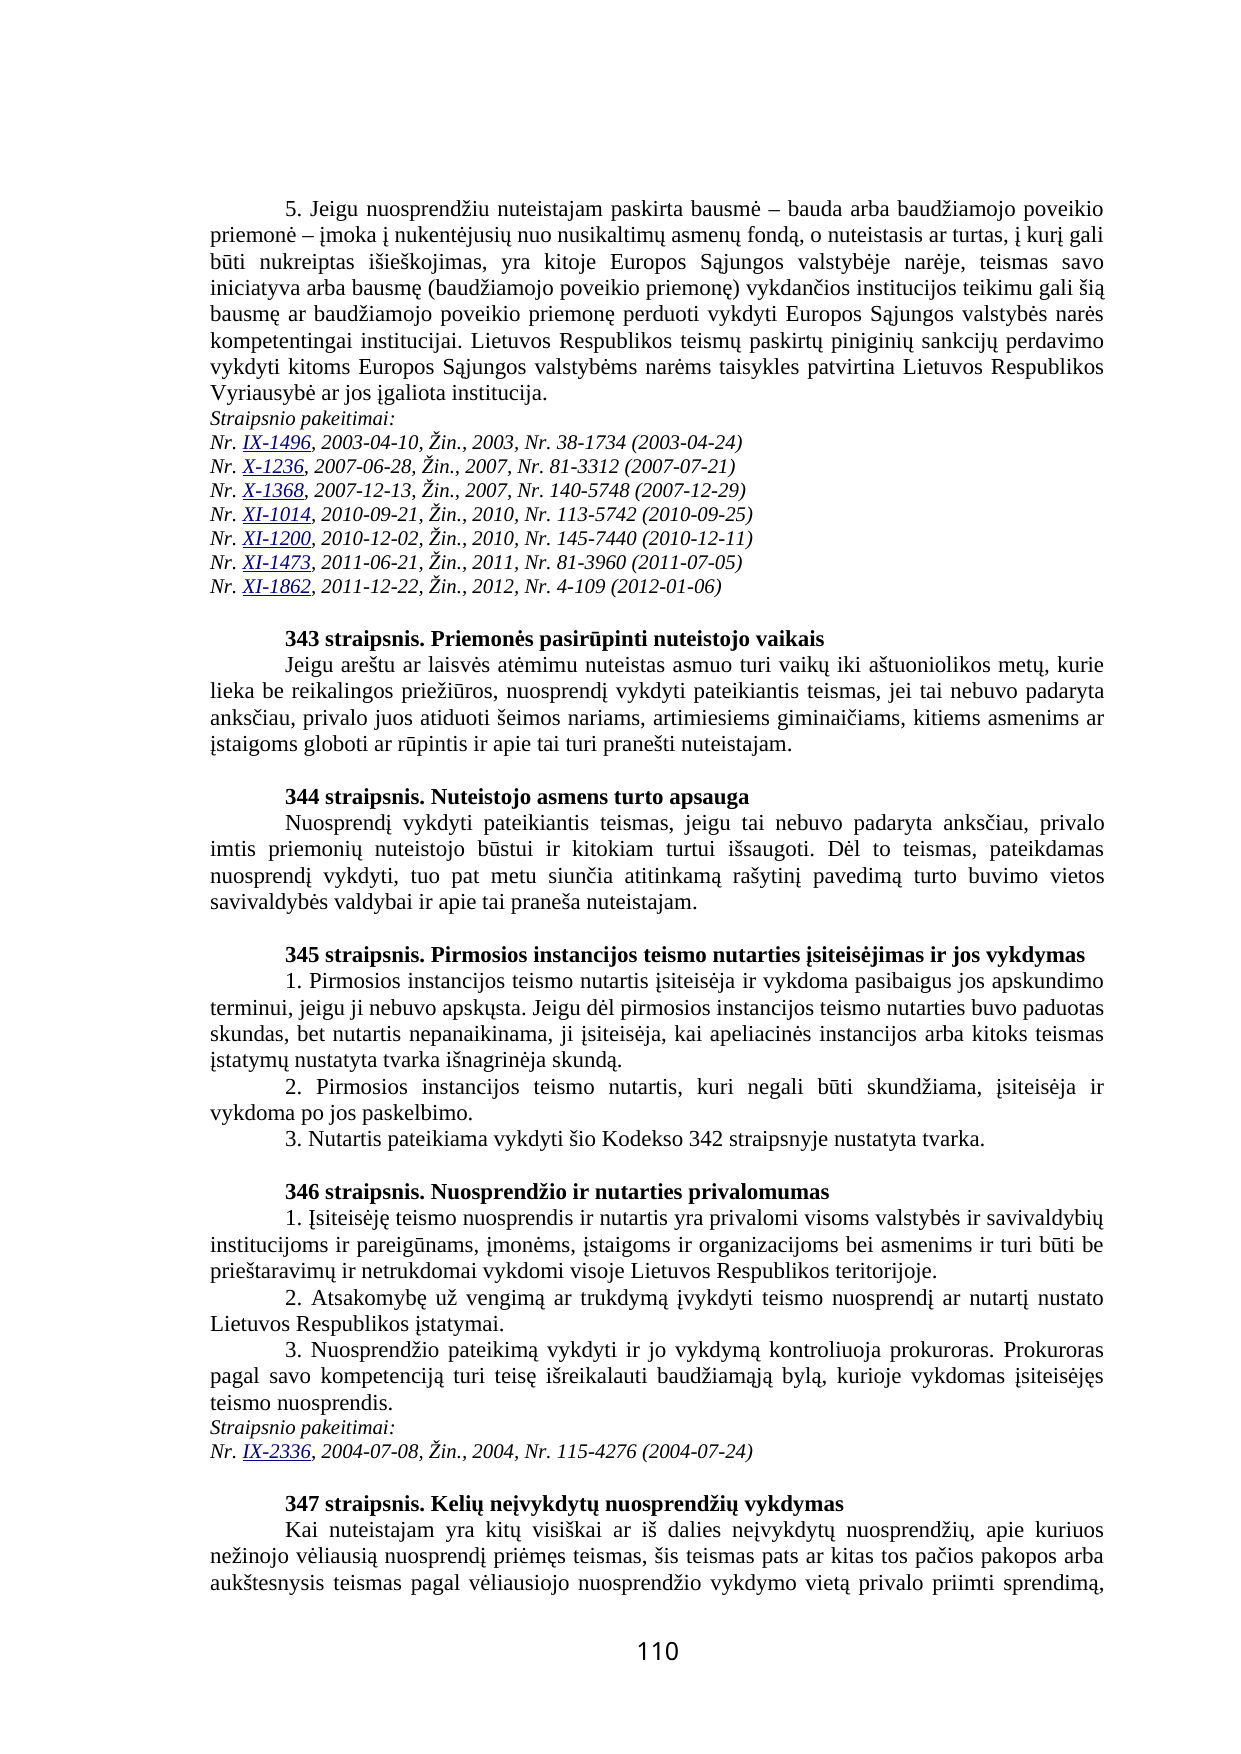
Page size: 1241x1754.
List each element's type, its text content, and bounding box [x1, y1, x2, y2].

text Straipsnio pakeitimai: [210, 1415, 1106, 1439]
text 2. Atsakomybę už vengimą ar trukdymą įvykdyti teismo nuosprendį ar nutartį nustato Lietuvos Respublikos įstatymai. [210, 1283, 1106, 1336]
text 345 straipsnis. Pirmosios instancijos teismo nutarties įsiteisėjimas ir jos vykdymas [285, 941, 1106, 967]
text Nr. IX-1496, 2003-04-10, Žin., 2003, Nr. 38-1734 (2003-04-24) [210, 430, 1106, 454]
text 2. Pirmosios instancijos teismo nutartis, kuri negali būti skundžiama, įsiteisėja ir vykdoma po jos paskelbimo. [210, 1073, 1106, 1125]
text Nr. X-1236, 2007-06-28, Žin., 2007, Nr. 81-3312 (2007-07-21) [210, 454, 1106, 478]
text 3. Nuosprendžio pateikimą vykdyti ir jo vykdymą kontroliuoja prokuroras. Prokuroras pagal savo kompetenciją turi teisę išreikalauti baudžiamąją bylą, kurioje vykdomas įsiteisėjęs teismo nuosprendis. [210, 1336, 1106, 1415]
text 3. Nutartis pateikiama vykdyti šio Kodekso 342 straipsnyje nustatyta tvarka. [210, 1125, 1106, 1152]
text 5. Jeigu nuosprendžiu nuteistajam paskirta bausmė – bauda arba baudžiamojo poveikio priemonė – įmoka į nukentėjusių nuo nusikaltimų asmenų fondą, o nuteistasis ar turtas, į kurį gali būti nukreiptas išieškojimas, yra kitoje Europos Sąjungos valstybėje narėje, teismas savo iniciatyva arba bausmę (baudžiamojo poveikio priemonę) vykdančios institucijos teikimu gali šią bausmę ar baudžiamojo poveikio priemonę perduoti vykdyti Europos Sąjungos valstybės narės kompetentingai institucijai. Lietuvos Respublikos teismų paskirtų piniginių sankcijų perdavimo vykdyti kitoms Europos Sąjungos valstybėms narėms taisykles patvirtina Lietuvos Respublikos Vyriausybė ar jos įgaliota institucija. [210, 195, 1106, 406]
text Nr. X-1368, 2007-12-13, Žin., 2007, Nr. 140-5748 (2007-12-29) [210, 478, 1106, 502]
text Nr. XI-1862, 2011-12-22, Žin., 2012, Nr. 4-109 (2012-01-06) [210, 574, 1106, 598]
text 343 straipsnis. Priemonės pasirūpinti nuteistojo vaikais [210, 625, 1106, 651]
text Nr. IX-2336, 2004-07-08, Žin., 2004, Nr. 115-4276 (2004-07-24) [210, 1439, 1106, 1463]
text 344 straipsnis. Nuteistojo asmens turto apsauga [210, 783, 1106, 809]
text 1. Pirmosios instancijos teismo nutartis įsiteisėja ir vykdoma pasibaigus jos apskundimo terminui, jeigu ji nebuvo apskųsta. Jeigu dėl pirmosios instancijos teismo nutarties buvo paduotas skundas, bet nutartis nepanaikinama, ji įsiteisėja, kai apeliacinės instancijos arba kitoks teismas įstatymų nustatyta tvarka išnagrinėja skundą. [210, 967, 1106, 1073]
text 1. Įsiteisėję teismo nuosprendis ir nutartis yra privalomi visoms valstybės ir savivaldybių institucijoms ir pareigūnams, įmonėms, įstaigoms ir organizacijoms bei asmenims ir turi būti be prieštaravimų ir netrukdomai vykdomi visoje Lietuvos Respublikos teritorijoje. [210, 1204, 1106, 1283]
text Nuosprendį vykdyti pateikiantis teismas, jeigu tai nebuvo padaryta anksčiau, privalo imtis priemonių nuteistojo būstui ir kitokiam turtui išsaugoti. Dėl to teismas, pateikdamas nuosprendį vykdyti, tuo pat metu siunčia atitinkamą rašytinį pavedimą turto buvimo vietos savivaldybės valdybai ir apie tai praneša nuteistajam. [210, 809, 1106, 914]
text Jeigu areštu ar laisvės atėmimu nuteistas asmuo turi vaikų iki aštuoniolikos metų, kurie lieka be reikalingos priežiūros, nuosprendį vykdyti pateikiantis teismas, jei tai nebuvo padaryta anksčiau, privalo juos atiduoti šeimos nariams, artimiesiems giminaičiams, kitiems asmenims ar įstaigoms globoti ar rūpintis ir apie tai turi pranešti nuteistajam. [210, 651, 1106, 756]
text 347 straipsnis. Kelių neįvykdytų nuosprendžių vykdymas [210, 1490, 1106, 1516]
text 346 straipsnis. Nuosprendžio ir nutarties privalomumas [210, 1178, 1106, 1204]
text Nr. XI-1200, 2010-12-02, Žin., 2010, Nr. 145-7440 (2010-12-11) [210, 526, 1106, 550]
text Kai nuteistajam yra kitų visiškai ar iš dalies neįvykdytų nuosprendžių, apie kuriuos nežinojo vėliausią nuosprendį priėmęs teismas, šis teismas pats ar kitas tos pačios pakopos arba aukštesnysis teismas pagal vėliausiojo nuosprendžio vykdymo vietą privalo priimti sprendimą, [210, 1516, 1106, 1595]
text Nr. XI-1014, 2010-09-21, Žin., 2010, Nr. 113-5742 (2010-09-25) [210, 502, 1106, 526]
text Nr. XI-1473, 2011-06-21, Žin., 2011, Nr. 81-3960 (2011-07-05) [210, 550, 1106, 574]
text Straipsnio pakeitimai: [210, 406, 1106, 430]
